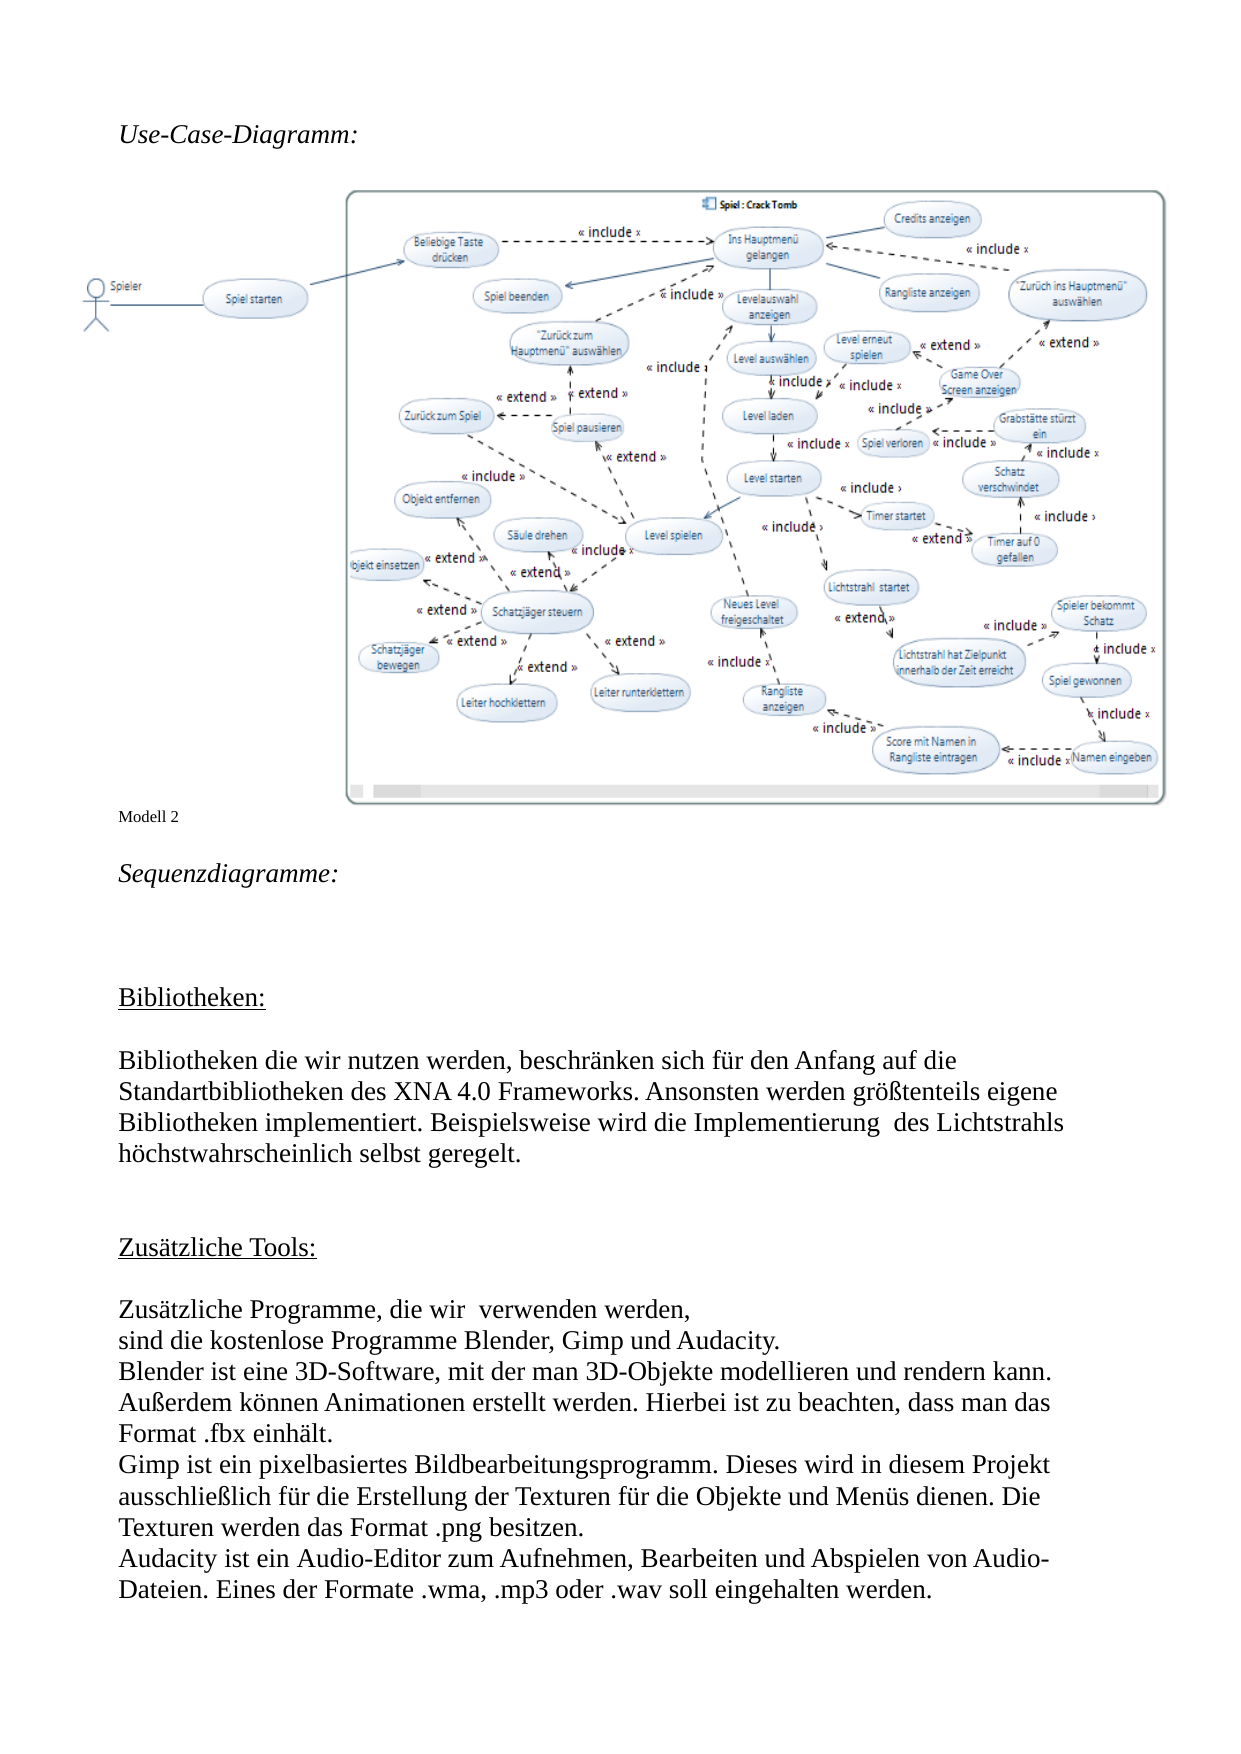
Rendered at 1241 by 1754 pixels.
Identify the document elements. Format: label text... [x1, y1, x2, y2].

text Modell 2 [118, 807, 1122, 826]
text Gimp ist ein pixelbasiertes Bildbearbeitungsprogramm. Dieses wird in diesem Projekt ausschließlich für die Erstellung der Texturen für die Objekte und Menüs dienen. Die Texturen werden das Format .png besitzen. [118, 1449, 1122, 1542]
text sind die kostenlose Programme Blender, Gimp und Audacity. [118, 1324, 1122, 1355]
text Zusätzliche Programme, die wir verwenden werden, [118, 1293, 1122, 1324]
text Blender ist eine 3D-Software, mit der man 3D-Objekte modellieren und rendern kann. Außerdem können Animationen erstellt werden. Hierbei ist zu beachten, dass man das Format .fbx einhält. [118, 1355, 1122, 1449]
text Zusätzliche Tools: [118, 1231, 1122, 1262]
text Bibliotheken: [118, 981, 1122, 1013]
text Audacity ist ein Audio-Editor zum Aufnehmen, Bearbeiten und Abspielen von Audio-Dateien. Eines der Formate .wma, .mp3 oder .wav soll eingehalten werden. [118, 1542, 1122, 1604]
picture [71, 180, 1169, 807]
text Use-Case-Diagramm: [118, 118, 1122, 149]
text Bibliotheken die wir nutzen werden, beschränken sich für den Anfang auf die Standartbibliotheken des XNA 4.0 Frameworks. Ansonsten werden größtenteils eigene Bibliotheken implementiert. Beispielsweise wird die Implementierung des Lichtstrahls höchstwahrscheinlich selbst geregelt. [118, 1044, 1122, 1168]
text Sequenzdiagramme: [118, 857, 1122, 888]
